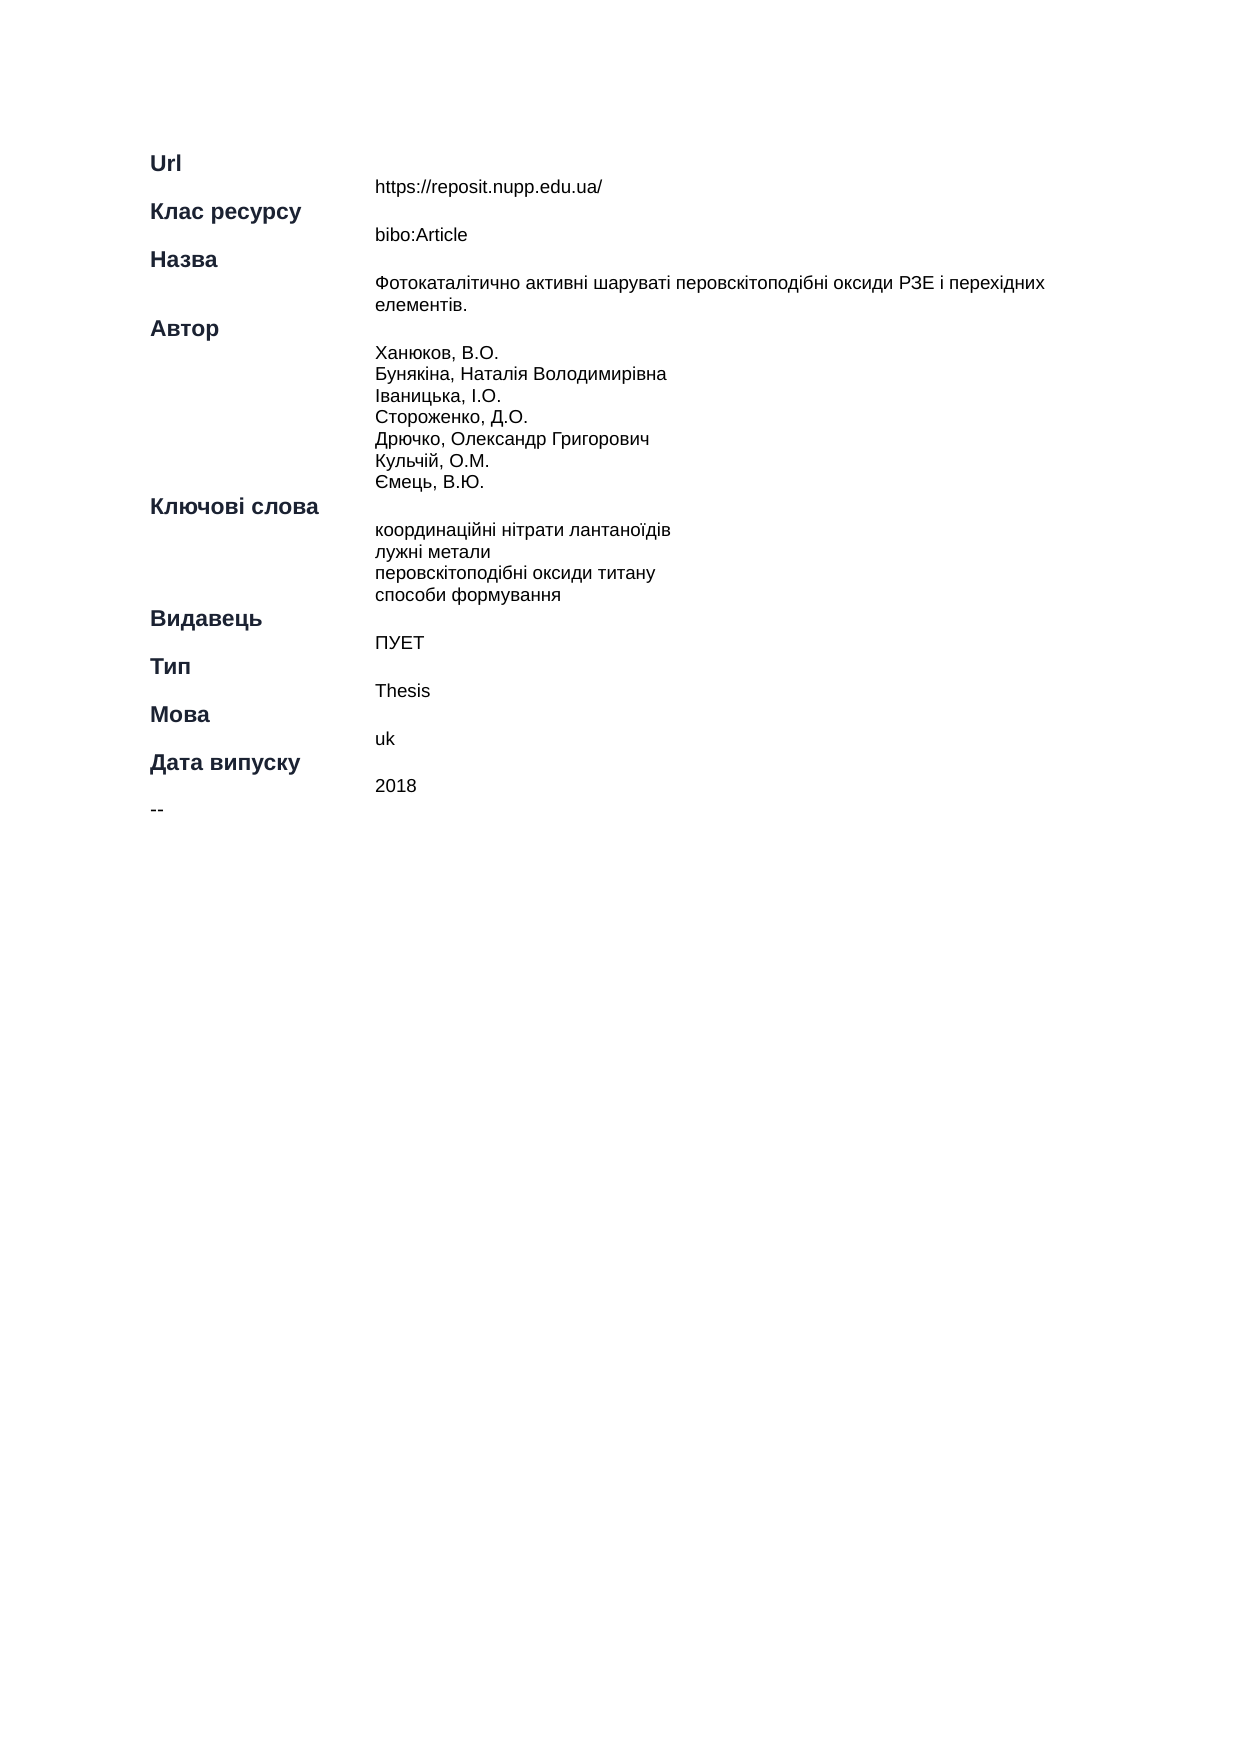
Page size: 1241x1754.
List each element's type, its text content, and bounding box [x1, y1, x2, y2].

text Thesis [375, 679, 1090, 701]
text Видавець [150, 605, 1090, 632]
text Ханюков, В.О. [375, 342, 1090, 363]
text -- [150, 797, 1090, 821]
text uk [375, 727, 1090, 749]
text https://reposit.nupp.edu.ua/ [375, 176, 1090, 198]
text Тип [150, 653, 1090, 679]
text ПУЕТ [375, 632, 1090, 653]
text 2018 [375, 775, 1090, 797]
text Url [150, 150, 1090, 176]
text Ємець, В.Ю. [375, 471, 1090, 493]
text способи формування [375, 584, 1090, 605]
text лужні метали [375, 541, 1090, 562]
text bibo:Article [375, 224, 1090, 246]
text Іваницька, І.О. [375, 385, 1090, 406]
text Фотокаталітично активні шаруваті перовскітоподібні оксиди РЗЕ і перехідних елементів. [375, 272, 1090, 315]
text Дрючко, Олександр Григорович [375, 428, 1090, 449]
text перовскітоподібні оксиди титану [375, 562, 1090, 584]
text Назва [150, 246, 1090, 272]
text Ключові слова [150, 493, 1090, 519]
text Стороженко, Д.О. [375, 406, 1090, 428]
text Бунякіна, Наталія Володимирівна [375, 363, 1090, 385]
text Мова [150, 701, 1090, 727]
text Дата випуску [150, 749, 1090, 775]
text координаційні нітрати лантаноїдів [375, 519, 1090, 541]
text Кульчій, О.М. [375, 449, 1090, 471]
text Автор [150, 315, 1090, 342]
text Клас ресурсу [150, 198, 1090, 224]
